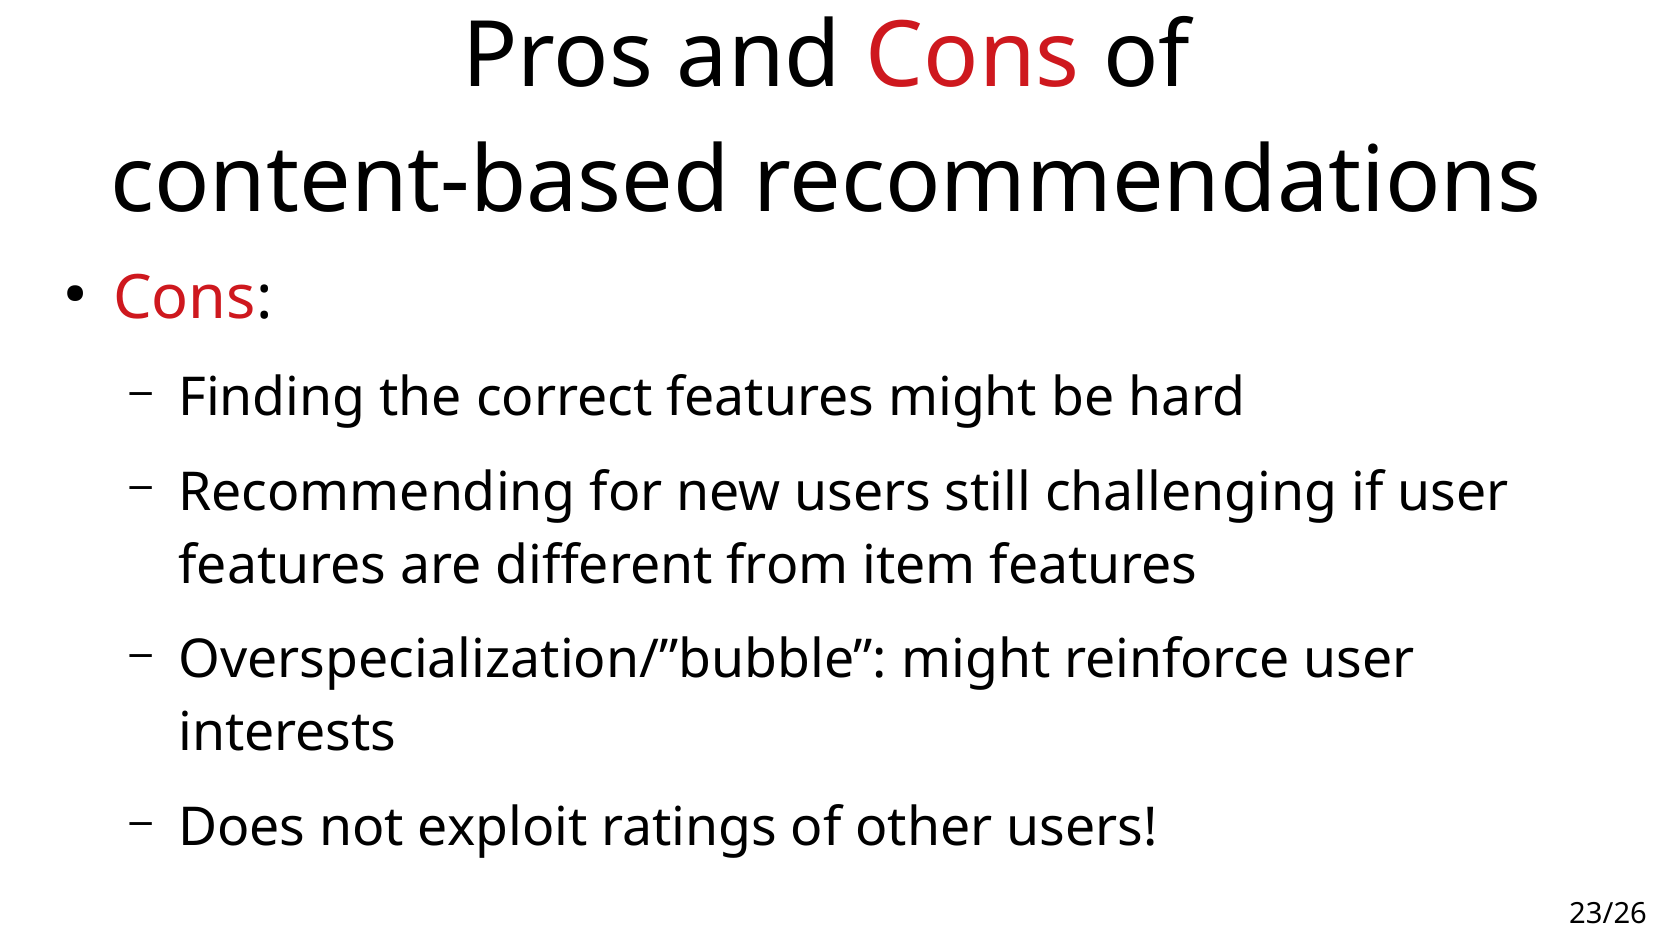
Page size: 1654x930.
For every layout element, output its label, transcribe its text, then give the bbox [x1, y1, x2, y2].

list Cons: Finding the correct features might be hard Recommending for new users still challenging if user features are different from item features Overspecialization/”bubble”: might reinforce user interests Does not exploit ratings of other users! [48, 252, 1623, 863]
title Pros and Cons of content-based recommendations [82, 0, 1571, 243]
